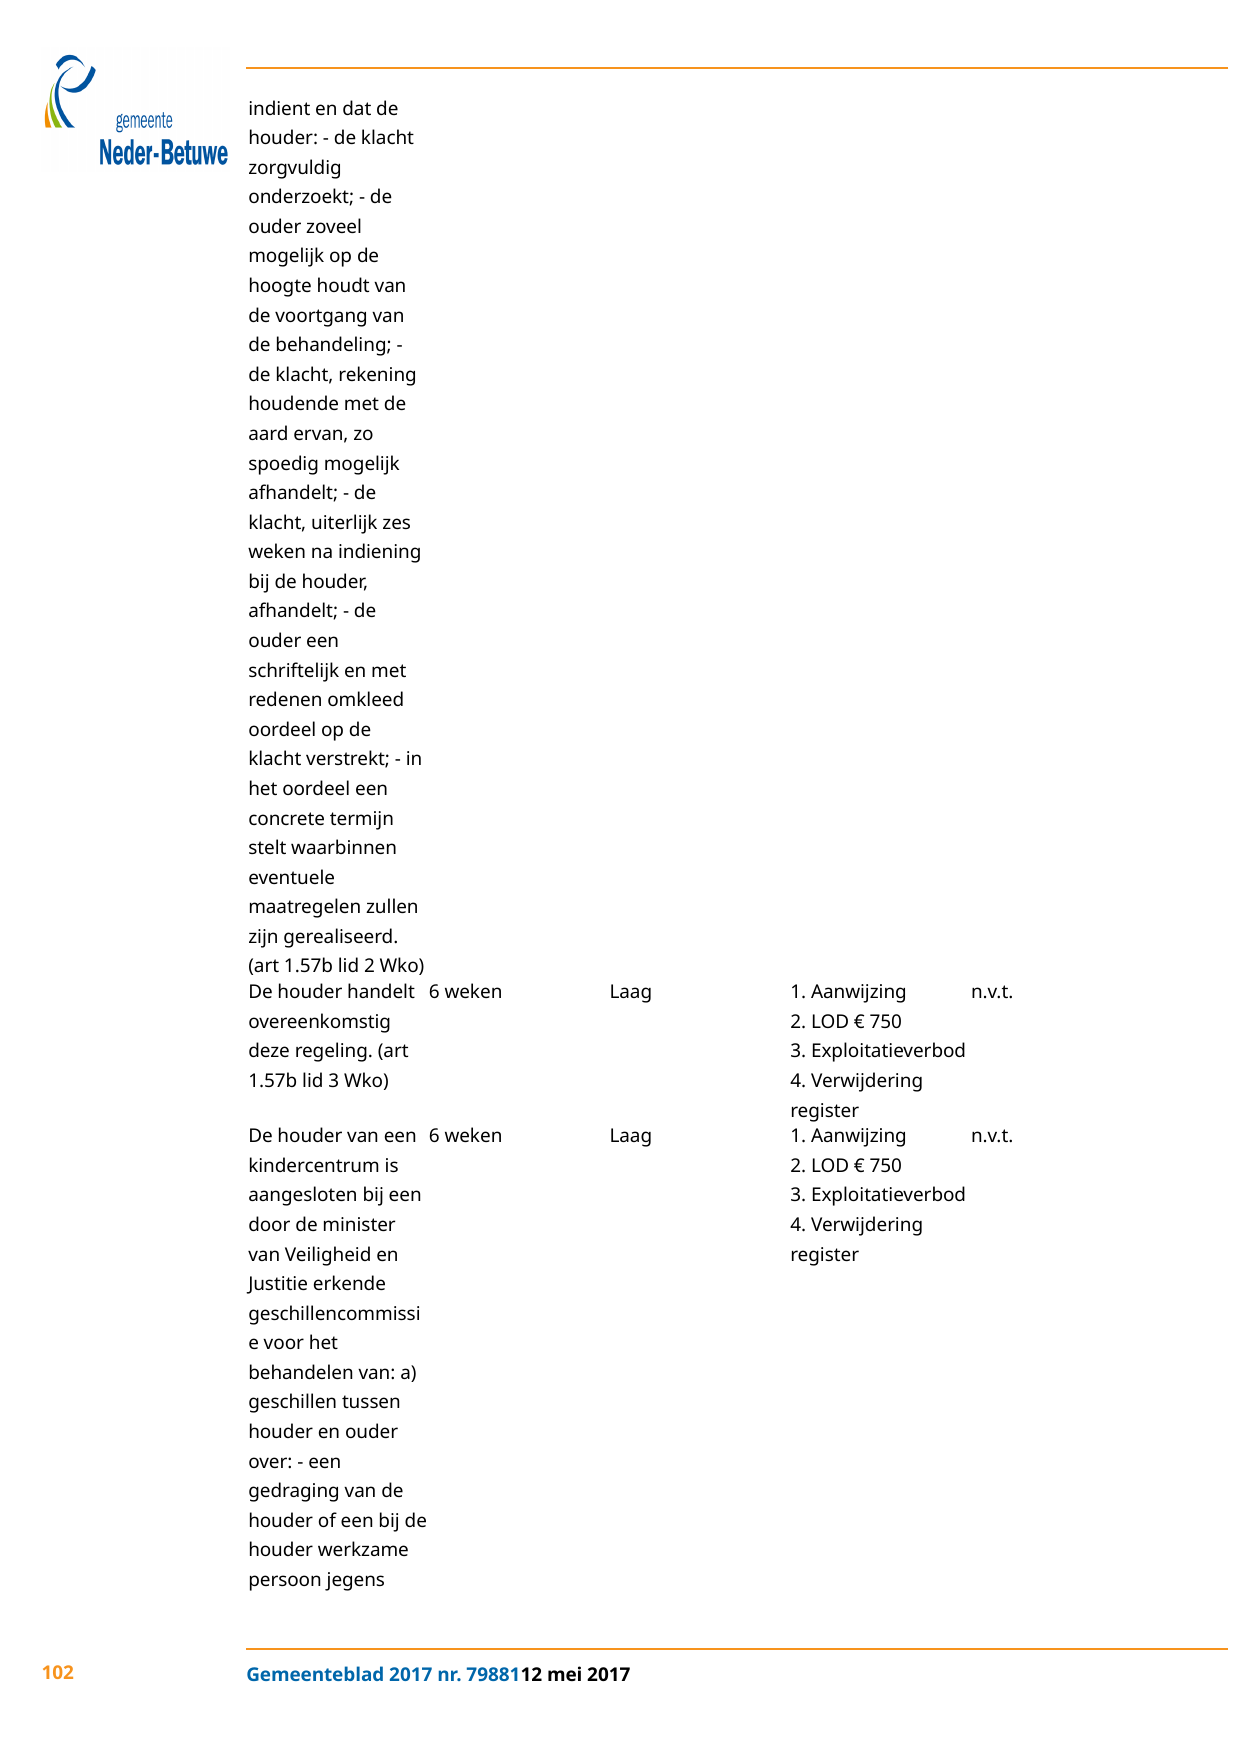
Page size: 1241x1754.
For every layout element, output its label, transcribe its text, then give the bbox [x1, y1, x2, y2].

table_cell n.v.t. [971, 1123, 1152, 1592]
table_cell Laag [609, 1123, 790, 1592]
table_cell indient en dat de houder: - de klacht zorgvuldig onderzoekt; - de ouder zoveel mogelijk op de hoogte houdt van de voortgang van de behandeling; - de klacht, rekening houdende met de aard ervan, zo spoedig mogelijk afhandelt; - de klacht, uiterlijk zes weken na indiening bij de houder, afhandelt; - de ouder een schriftelijk en met redenen omkleed oordeel op de klacht verstrekt; - in het oordeel een concrete termijn stelt waarbinnen eventuele maatregelen zullen zijn gerealiseerd. (art 1.57b lid 2 Wko) [248, 95, 429, 978]
table_cell De houder van een kindercentrum is aangesloten bij een door de minister van Veiligheid en Justitie erkende geschillencommissie voor het behandelen van: a) geschillen tussen houder en ouder over: - een gedraging van de houder of een bij de houder werkzame persoon jegens [248, 1123, 429, 1592]
table_cell n.v.t. [971, 979, 1152, 1122]
table_cell Laag [609, 979, 790, 1122]
table_cell De houder handelt overeenkomstig deze regeling. (art 1.57b lid 3 Wko) [248, 979, 429, 1122]
table_cell 6 weken [429, 979, 609, 1122]
table_cell 6 weken [429, 1123, 609, 1592]
table_cell [609, 95, 790, 978]
table_cell [790, 95, 971, 978]
table_cell [971, 95, 1152, 978]
table_cell 1. Aanwijzing 2. LOD € 750 3. Exploitatieverbod 4. Verwijdering register [790, 979, 971, 1122]
table_cell 1. Aanwijzing 2. LOD € 750 3. Exploitatieverbod 4. Verwijdering register [790, 1123, 971, 1592]
picture [41, 47, 231, 172]
table_cell [429, 95, 609, 978]
